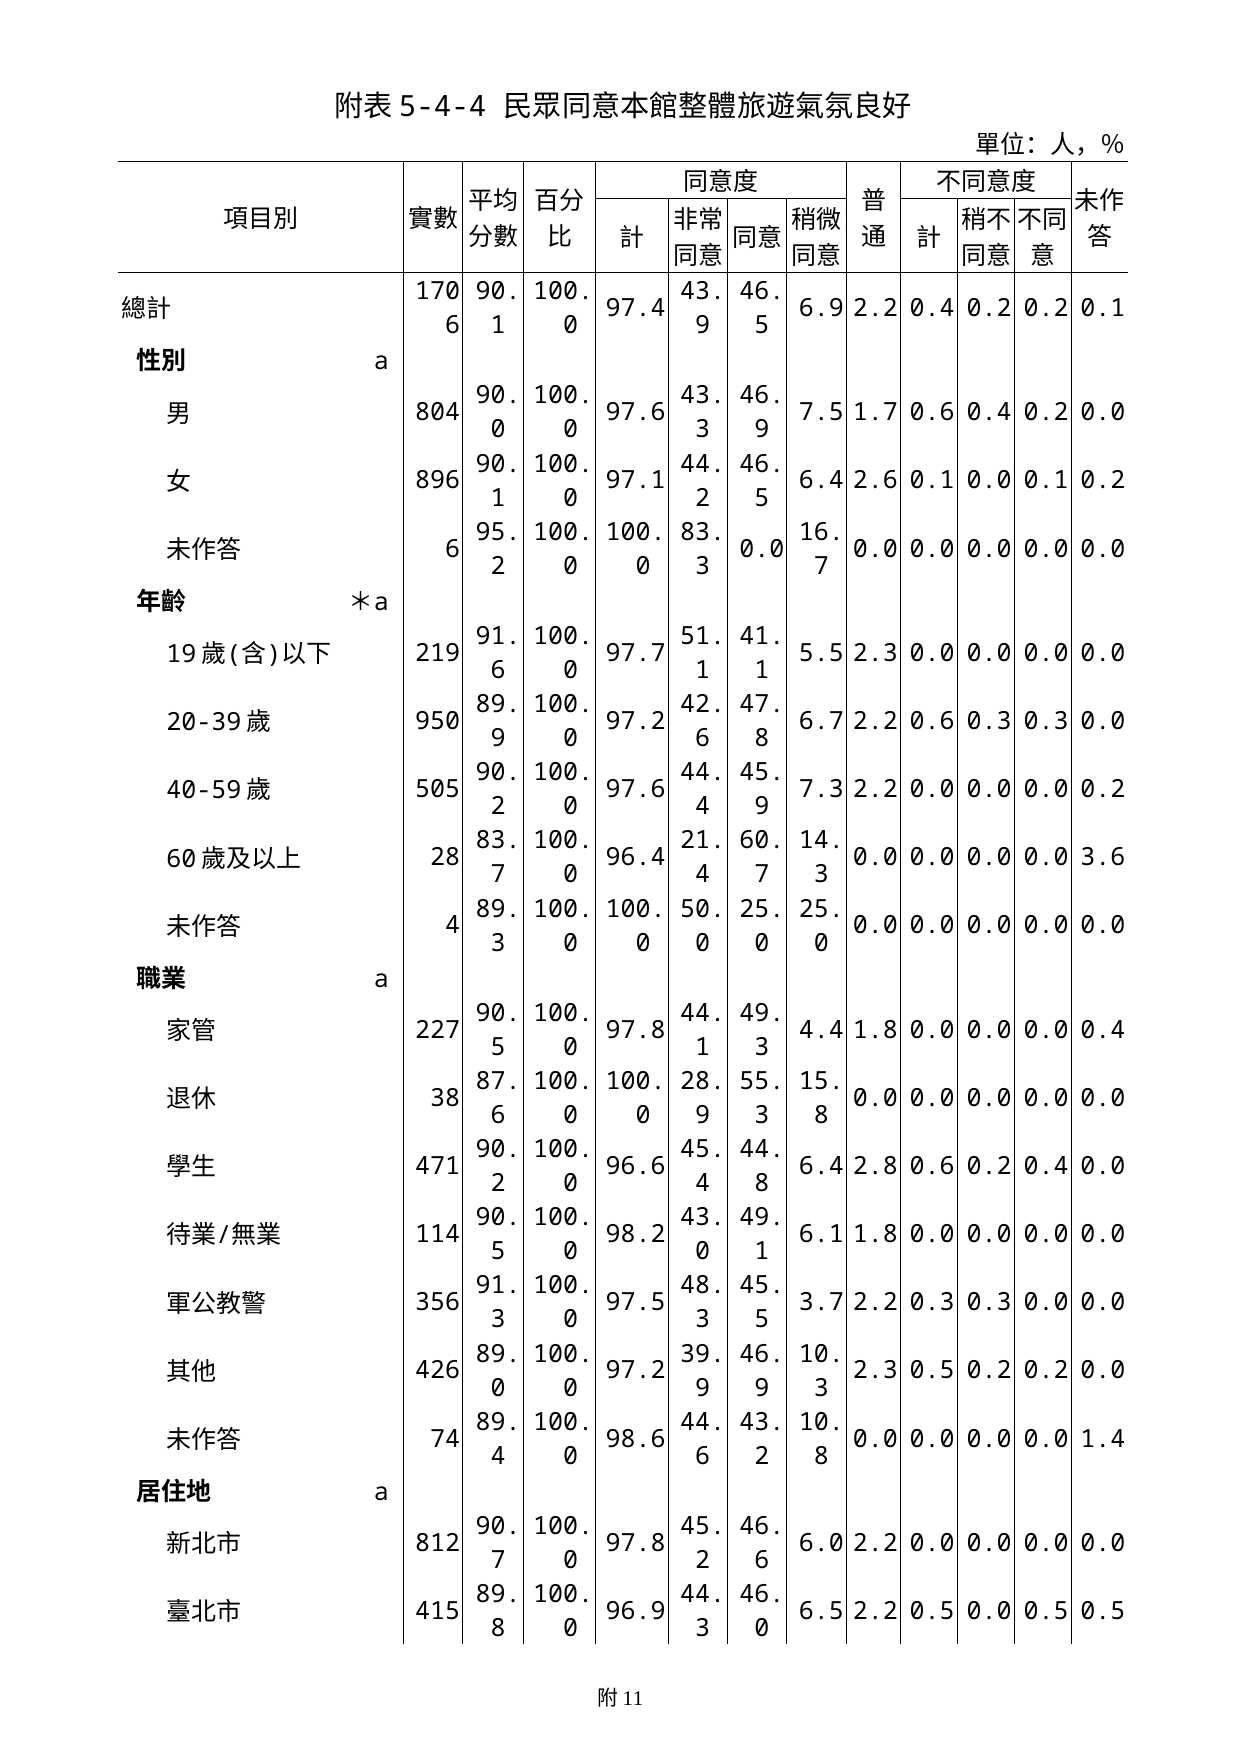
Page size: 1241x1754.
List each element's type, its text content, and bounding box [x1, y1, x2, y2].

table_cell 96.6 [596, 1131, 668, 1199]
table_cell [901, 1471, 957, 1508]
table_cell 100.0 [524, 754, 595, 822]
table_cell 114 [404, 1199, 462, 1267]
table_cell 505 [404, 754, 462, 822]
table_cell 0.0 [901, 890, 957, 958]
table_cell 97.1 [596, 445, 668, 513]
table_cell 軍公教警 [118, 1267, 403, 1335]
table_cell 0.0 [1072, 1131, 1128, 1199]
table_cell 男 [118, 377, 403, 445]
table_cell [958, 341, 1014, 377]
table_cell 不同意 [1015, 199, 1071, 272]
table_cell 同意度 [596, 162, 846, 198]
table_cell 471 [404, 1131, 462, 1199]
table_cell 稍微同意 [787, 199, 846, 272]
table_cell 100.0 [524, 1403, 595, 1471]
table_cell 91.3 [463, 1267, 523, 1335]
table_cell 95.2 [463, 513, 523, 581]
table_cell 356 [404, 1267, 462, 1335]
table_cell 0.0 [901, 754, 957, 822]
table_cell 2.3 [847, 618, 900, 686]
table_cell 0.0 [901, 513, 957, 581]
table_cell [847, 958, 900, 994]
table_cell 100.0 [524, 1576, 595, 1644]
table_cell 44.8 [728, 1131, 786, 1199]
table_cell [958, 1471, 1014, 1508]
table_cell 100.0 [524, 273, 595, 341]
table_cell [596, 1471, 668, 1508]
table_cell 44.1 [669, 995, 727, 1063]
table_cell 0.3 [1015, 686, 1071, 754]
table_cell [669, 581, 727, 618]
table_cell [524, 341, 595, 377]
table_cell [901, 341, 957, 377]
table_cell 0.5 [1015, 1576, 1071, 1644]
table_cell 非常同意 [669, 199, 727, 272]
table_cell 21.4 [669, 822, 727, 890]
table_cell [524, 581, 595, 618]
table_cell 0.0 [1015, 1508, 1071, 1576]
table_cell 0.0 [958, 1576, 1014, 1644]
table_cell 44.6 [669, 1403, 727, 1471]
table_cell 87.6 [463, 1063, 523, 1131]
table_cell 職業 a [118, 958, 403, 994]
table_cell 16.7 [787, 513, 846, 581]
table_cell 居住地 a [118, 1471, 403, 1508]
table_cell 97.7 [596, 618, 668, 686]
table_cell 46.0 [728, 1576, 786, 1644]
table_cell 0.0 [958, 890, 1014, 958]
table_cell 新北市 [118, 1508, 403, 1576]
table_cell 100.0 [524, 1335, 595, 1403]
table_cell [1072, 581, 1128, 618]
table_cell 退休 [118, 1063, 403, 1131]
table_cell 100.0 [524, 995, 595, 1063]
table_cell 97.6 [596, 377, 668, 445]
table_cell 0.0 [1015, 890, 1071, 958]
table_cell 100.0 [524, 618, 595, 686]
table_cell 總計 [118, 273, 403, 341]
table_cell 3.6 [1072, 822, 1128, 890]
table_cell 48.3 [669, 1267, 727, 1335]
table_cell 0.0 [1015, 1199, 1071, 1267]
table_cell 100.0 [524, 513, 595, 581]
table_cell 90.1 [463, 273, 523, 341]
table_cell [404, 341, 462, 377]
table_cell [669, 341, 727, 377]
table_cell 43.9 [669, 273, 727, 341]
table_cell 46.5 [728, 445, 786, 513]
table_cell [787, 341, 846, 377]
table_cell 39.9 [669, 1335, 727, 1403]
table_cell 0.2 [1015, 273, 1071, 341]
table_cell 219 [404, 618, 462, 686]
table_cell 2.3 [847, 1335, 900, 1403]
table_cell 0.4 [958, 377, 1014, 445]
table_cell 97.6 [596, 754, 668, 822]
table_cell 83.7 [463, 822, 523, 890]
table_cell 計 [901, 199, 957, 272]
table_cell 學生 [118, 1131, 403, 1199]
table_cell [596, 581, 668, 618]
table_cell 90.5 [463, 1199, 523, 1267]
table_cell 0.2 [958, 273, 1014, 341]
table_cell 單位：人，％ [118, 125, 1128, 161]
table_cell 0.2 [1072, 754, 1128, 822]
table_cell 2.8 [847, 1131, 900, 1199]
table_cell 804 [404, 377, 462, 445]
table_cell [1015, 958, 1071, 994]
table_cell [787, 958, 846, 994]
table_cell 0.0 [847, 822, 900, 890]
table_cell 0.0 [1015, 822, 1071, 890]
table_cell 6.9 [787, 273, 846, 341]
table_cell 0.0 [958, 513, 1014, 581]
table_cell 812 [404, 1508, 462, 1576]
table_cell 0.0 [1015, 995, 1071, 1063]
table_cell 43.2 [728, 1403, 786, 1471]
table_cell 97.4 [596, 273, 668, 341]
table_cell 227 [404, 995, 462, 1063]
table_cell 0.5 [1072, 1576, 1128, 1644]
table_cell 0.1 [1072, 273, 1128, 341]
table_cell 100.0 [524, 890, 595, 958]
table_cell 40-59歲 [118, 754, 403, 822]
table_cell 100.0 [524, 686, 595, 754]
table_cell 0.5 [901, 1576, 957, 1644]
table_cell 0.0 [1072, 513, 1128, 581]
table_cell 0.0 [1072, 1199, 1128, 1267]
table_cell 49.1 [728, 1199, 786, 1267]
table_cell 51.1 [669, 618, 727, 686]
table_cell [728, 341, 786, 377]
table_cell 46.5 [728, 273, 786, 341]
table_cell [728, 958, 786, 994]
table_cell 83.3 [669, 513, 727, 581]
table_cell 47.8 [728, 686, 786, 754]
table_cell 28.9 [669, 1063, 727, 1131]
table_cell [404, 1471, 462, 1508]
table_cell 家管 [118, 995, 403, 1063]
table_cell 0.1 [1015, 445, 1071, 513]
table_cell 0.0 [1072, 686, 1128, 754]
table_cell 0.0 [1072, 618, 1128, 686]
table_cell 2.2 [847, 686, 900, 754]
table_cell 1706 [404, 273, 462, 341]
table_cell 0.0 [958, 1403, 1014, 1471]
table_cell 90.0 [463, 377, 523, 445]
table_cell 74 [404, 1403, 462, 1471]
table_cell 20-39歲 [118, 686, 403, 754]
table_cell 0.0 [958, 1199, 1014, 1267]
table_cell 46.9 [728, 1335, 786, 1403]
table_cell [404, 958, 462, 994]
table_cell 0.0 [1015, 1063, 1071, 1131]
table_cell 0.0 [958, 1508, 1014, 1576]
table_cell 41.1 [728, 618, 786, 686]
table_cell [669, 1471, 727, 1508]
table_cell 89.4 [463, 1403, 523, 1471]
table_cell 2.2 [847, 1508, 900, 1576]
table_cell [596, 958, 668, 994]
table_cell [463, 958, 523, 994]
table_cell 同意 [728, 199, 786, 272]
table_cell 100.0 [596, 1063, 668, 1131]
table_cell [524, 1471, 595, 1508]
table_cell 0.0 [1015, 513, 1071, 581]
table_cell 46.6 [728, 1508, 786, 1576]
table_cell 28 [404, 822, 462, 890]
table_cell 0.0 [847, 1063, 900, 1131]
table_cell 415 [404, 1576, 462, 1644]
table_cell 15.8 [787, 1063, 846, 1131]
table_cell 0.0 [728, 513, 786, 581]
table_cell 0.0 [901, 995, 957, 1063]
table_cell [463, 341, 523, 377]
table_cell 0.2 [1072, 445, 1128, 513]
table_cell 100.0 [524, 445, 595, 513]
table_cell 0.0 [1015, 1267, 1071, 1335]
table_cell 89.0 [463, 1335, 523, 1403]
table_cell [1072, 1471, 1128, 1508]
table_cell 性別 a [118, 341, 403, 377]
table_cell 25.0 [728, 890, 786, 958]
table_cell 0.2 [958, 1131, 1014, 1199]
table_cell [958, 958, 1014, 994]
table_cell 4 [404, 890, 462, 958]
table_cell 2.6 [847, 445, 900, 513]
table_cell 稍不同意 [958, 199, 1014, 272]
table_cell 0.0 [958, 1063, 1014, 1131]
table_cell 0.0 [901, 1063, 957, 1131]
table_cell 2.2 [847, 754, 900, 822]
table_cell [787, 1471, 846, 1508]
table_cell [1015, 341, 1071, 377]
table_cell 7.5 [787, 377, 846, 445]
table_cell 待業/無業 [118, 1199, 403, 1267]
table_cell 0.5 [901, 1335, 957, 1403]
table_cell 0.3 [958, 1267, 1014, 1335]
table_cell 97.8 [596, 1508, 668, 1576]
table_cell 實數 [404, 162, 462, 272]
table_cell 45.2 [669, 1508, 727, 1576]
table_cell 3.7 [787, 1267, 846, 1335]
table_cell 89.8 [463, 1576, 523, 1644]
table_cell 0.0 [1072, 1063, 1128, 1131]
table_cell 0.0 [1072, 1508, 1128, 1576]
table_cell 49.3 [728, 995, 786, 1063]
table_cell 2.2 [847, 1576, 900, 1644]
table_cell 1.8 [847, 1199, 900, 1267]
table_cell 45.4 [669, 1131, 727, 1199]
table_cell 25.0 [787, 890, 846, 958]
table_cell 平均分數 [463, 162, 523, 272]
table_cell 0.0 [901, 1508, 957, 1576]
table_cell 38 [404, 1063, 462, 1131]
table_cell [728, 581, 786, 618]
table_cell 不同意度 [901, 162, 1071, 198]
table_cell 0.0 [901, 822, 957, 890]
table_cell 98.2 [596, 1199, 668, 1267]
table_cell 0.0 [958, 618, 1014, 686]
table_cell 0.0 [958, 754, 1014, 822]
table_cell 年齡 ＊a [118, 581, 403, 618]
table_cell 0.0 [958, 445, 1014, 513]
table_cell 0.0 [847, 1403, 900, 1471]
table_cell 0.1 [901, 445, 957, 513]
table_cell [463, 581, 523, 618]
table_cell 10.8 [787, 1403, 846, 1471]
table_cell 10.3 [787, 1335, 846, 1403]
table_cell 60.7 [728, 822, 786, 890]
table_cell 97.2 [596, 1335, 668, 1403]
table_cell 0.6 [901, 1131, 957, 1199]
table_cell 未作答 [118, 890, 403, 958]
table_cell [1015, 1471, 1071, 1508]
table_cell 百分比 [524, 162, 595, 272]
table_cell 7.3 [787, 754, 846, 822]
table_header 附表5-4-4 民眾同意本館整體旅遊氣氛良好 [118, 82, 1128, 124]
table_cell 42.6 [669, 686, 727, 754]
table_cell 90.5 [463, 995, 523, 1063]
table_cell 0.0 [1072, 377, 1128, 445]
table_cell 0.0 [1015, 754, 1071, 822]
table_cell 100.0 [596, 513, 668, 581]
table_cell 未作答 [118, 1403, 403, 1471]
table_cell 100.0 [524, 1267, 595, 1335]
table_cell 55.3 [728, 1063, 786, 1131]
table_cell 45.9 [728, 754, 786, 822]
table_cell 60歲及以上 [118, 822, 403, 890]
table_cell [901, 958, 957, 994]
table_cell 0.4 [1015, 1131, 1071, 1199]
table_cell 46.9 [728, 377, 786, 445]
table_cell 0.0 [901, 618, 957, 686]
table_cell 97.2 [596, 686, 668, 754]
table_cell 普通 [847, 162, 900, 272]
table_cell [958, 581, 1014, 618]
table_cell 100.0 [524, 377, 595, 445]
table_cell 女 [118, 445, 403, 513]
table_cell 6.5 [787, 1576, 846, 1644]
table_cell 0.6 [901, 686, 957, 754]
table_cell 0.0 [958, 822, 1014, 890]
table_cell 6.4 [787, 1131, 846, 1199]
table_cell [847, 1471, 900, 1508]
table_cell 96.9 [596, 1576, 668, 1644]
table_cell 97.5 [596, 1267, 668, 1335]
table_cell 43.3 [669, 377, 727, 445]
table_cell 0.0 [1072, 1335, 1128, 1403]
table_cell 0.6 [901, 377, 957, 445]
table_cell 896 [404, 445, 462, 513]
table_cell 臺北市 [118, 1576, 403, 1644]
table_cell 45.5 [728, 1267, 786, 1335]
table_cell 6 [404, 513, 462, 581]
table_cell 未作答 [118, 513, 403, 581]
table_cell 0.4 [901, 273, 957, 341]
table_cell 0.0 [847, 513, 900, 581]
table_cell [1072, 958, 1128, 994]
table_cell [1072, 341, 1128, 377]
table_cell 98.6 [596, 1403, 668, 1471]
table_cell 100.0 [524, 1199, 595, 1267]
table_cell 計 [596, 199, 668, 272]
table_cell [1015, 581, 1071, 618]
table_cell 90.1 [463, 445, 523, 513]
table_cell [669, 958, 727, 994]
table_cell 0.2 [958, 1335, 1014, 1403]
table_cell 5.5 [787, 618, 846, 686]
table_cell 0.0 [847, 890, 900, 958]
table_cell 90.2 [463, 754, 523, 822]
table_cell 未作答 [1072, 162, 1128, 272]
table_cell 0.4 [1072, 995, 1128, 1063]
table_cell 96.4 [596, 822, 668, 890]
table_cell [901, 581, 957, 618]
table_cell 6.7 [787, 686, 846, 754]
table_cell [728, 1471, 786, 1508]
table_cell 89.3 [463, 890, 523, 958]
table_cell 43.0 [669, 1199, 727, 1267]
table_cell 97.8 [596, 995, 668, 1063]
table_cell 4.4 [787, 995, 846, 1063]
table_cell 1.4 [1072, 1403, 1128, 1471]
table_cell [596, 341, 668, 377]
table_cell 2.2 [847, 273, 900, 341]
table_cell 項目別 [118, 162, 403, 272]
table_cell 100.0 [524, 1131, 595, 1199]
table_cell 0.0 [1072, 1267, 1128, 1335]
table_cell 44.4 [669, 754, 727, 822]
table_cell 其他 [118, 1335, 403, 1403]
table_cell [524, 958, 595, 994]
table_cell 1.8 [847, 995, 900, 1063]
table_cell [847, 581, 900, 618]
table_cell 0.0 [958, 995, 1014, 1063]
table_cell 2.2 [847, 1267, 900, 1335]
table_cell 100.0 [524, 1508, 595, 1576]
table_cell 426 [404, 1335, 462, 1403]
table_cell 91.6 [463, 618, 523, 686]
table_cell 6.1 [787, 1199, 846, 1267]
table_cell 44.3 [669, 1576, 727, 1644]
table_cell 0.2 [1015, 1335, 1071, 1403]
table_cell 90.2 [463, 1131, 523, 1199]
table_cell 0.0 [1072, 890, 1128, 958]
table_cell 14.3 [787, 822, 846, 890]
table_cell [847, 341, 900, 377]
table_cell 100.0 [524, 822, 595, 890]
table_cell 100.0 [524, 1063, 595, 1131]
table_cell 1.7 [847, 377, 900, 445]
table_cell [463, 1471, 523, 1508]
table_cell 0.0 [1015, 1403, 1071, 1471]
table_cell 0.2 [1015, 377, 1071, 445]
table_cell 950 [404, 686, 462, 754]
table_cell 50.0 [669, 890, 727, 958]
table_cell 90.7 [463, 1508, 523, 1576]
table_cell [787, 581, 846, 618]
table_cell 89.9 [463, 686, 523, 754]
table_cell 6.4 [787, 445, 846, 513]
table_cell 0.0 [901, 1403, 957, 1471]
table_cell 6.0 [787, 1508, 846, 1576]
table_cell 0.0 [901, 1199, 957, 1267]
table_cell 44.2 [669, 445, 727, 513]
table_cell 0.3 [901, 1267, 957, 1335]
table_cell 19歲(含)以下 [118, 618, 403, 686]
table_cell [404, 581, 462, 618]
table_cell 0.3 [958, 686, 1014, 754]
table_cell 100.0 [596, 890, 668, 958]
table_cell 0.0 [1015, 618, 1071, 686]
